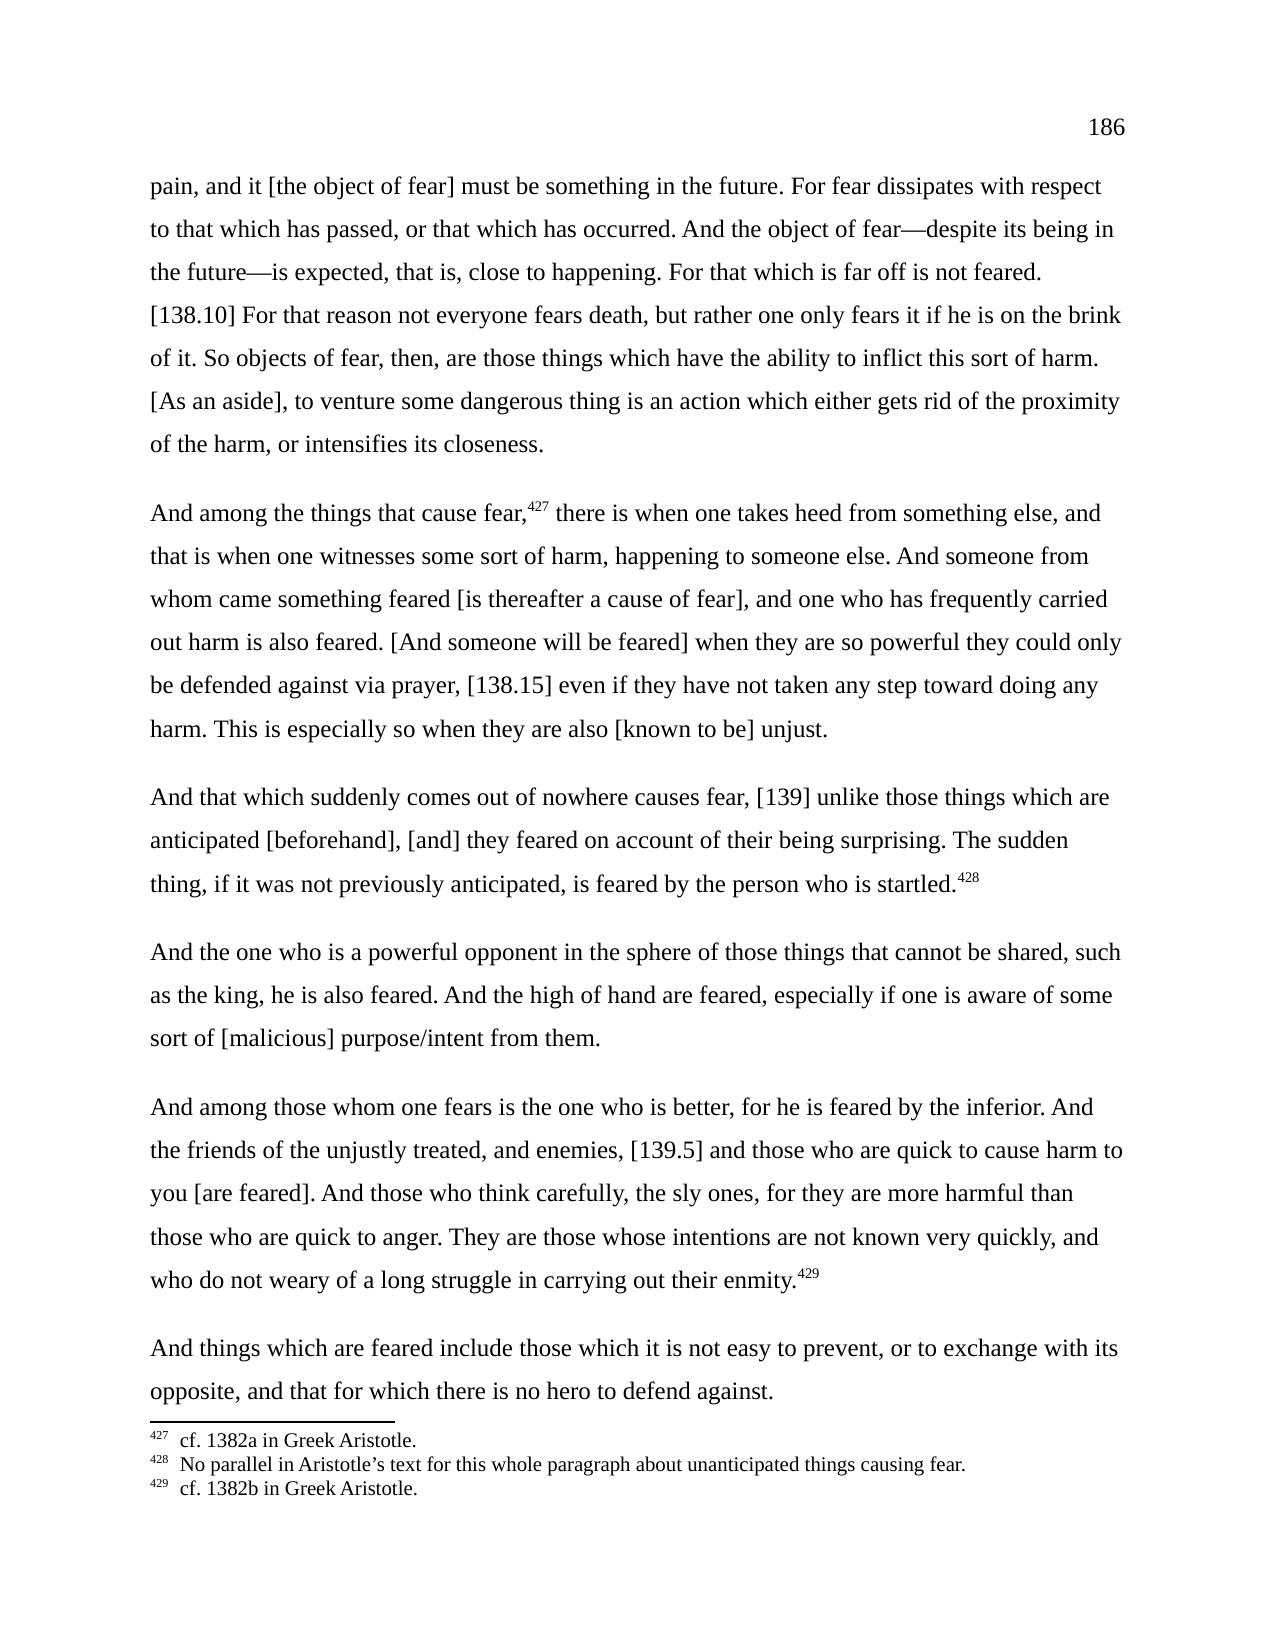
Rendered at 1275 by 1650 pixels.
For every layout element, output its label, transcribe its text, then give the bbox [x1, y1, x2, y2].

text cf. 1382a in Greek Aristotle. [150, 1428, 1125, 1452]
text And things which are feared include those which it is not easy to prevent, or to exchange with its opposite, and that for which there is no hero to defend against. [150, 1333, 1125, 1405]
text pain, and it [the object of fear] must be something in the future. For fear dissipates with respect to that which has passed, or that which has occurred. And the object of fear—despite its being in the future—is expected, that is, close to happening. For that which is far off is not feared. [138.10] For that reason not everyone fears death, but rather one only fears it if he is on the brink of it. So objects of fear, then, are those things which have the ability to inflict this sort of harm. [As an aside], to venture some dangerous thing is an action which either gets rid of the proximity of the harm, or intensifies its closeness. [150, 171, 1125, 458]
text And the one who is a powerful opponent in the sphere of those things that cannot be shared, such as the king, he is also feared. And the high of hand are feared, especially if one is aware of some sort of [malicious] purpose/intent from them. [150, 937, 1125, 1052]
text No parallel in Aristotle’s text for this whole paragraph about unanticipated things causing fear. [150, 1452, 1125, 1476]
text And that which suddenly comes out of nowhere causes fear, [139] unlike those things which are anticipated [beforehand], [and] they feared on account of their being surprising. The sudden thing, if it was not previously anticipated, is feared by the person who is startled. [150, 782, 1125, 897]
text cf. 1382b in Greek Aristotle. [150, 1476, 1125, 1500]
text And among those whom one fears is the one who is better, for he is feared by the inferior. And the friends of the unjustly treated, and enemies, [139.5] and those who are quick to cause harm to you [are feared]. And those who think carefully, the sly ones, for they are more harmful than those who are quick to anger. They are those whose intentions are not known very quickly, and who do not weary of a long struggle in carrying out their enmity. [150, 1092, 1125, 1293]
text And among the things that cause fear, there is when one takes heed from something else, and that is when one witnesses some sort of harm, happening to someone else. And someone from whom came something feared [is thereafter a cause of fear], and one who has frequently carried out harm is also feared. [And someone will be feared] when they are so powerful they could only be defended against via prayer, [138.15] even if they have not taken any step toward doing any harm. This is especially so when they are also [known to be] unjust. [150, 498, 1125, 742]
